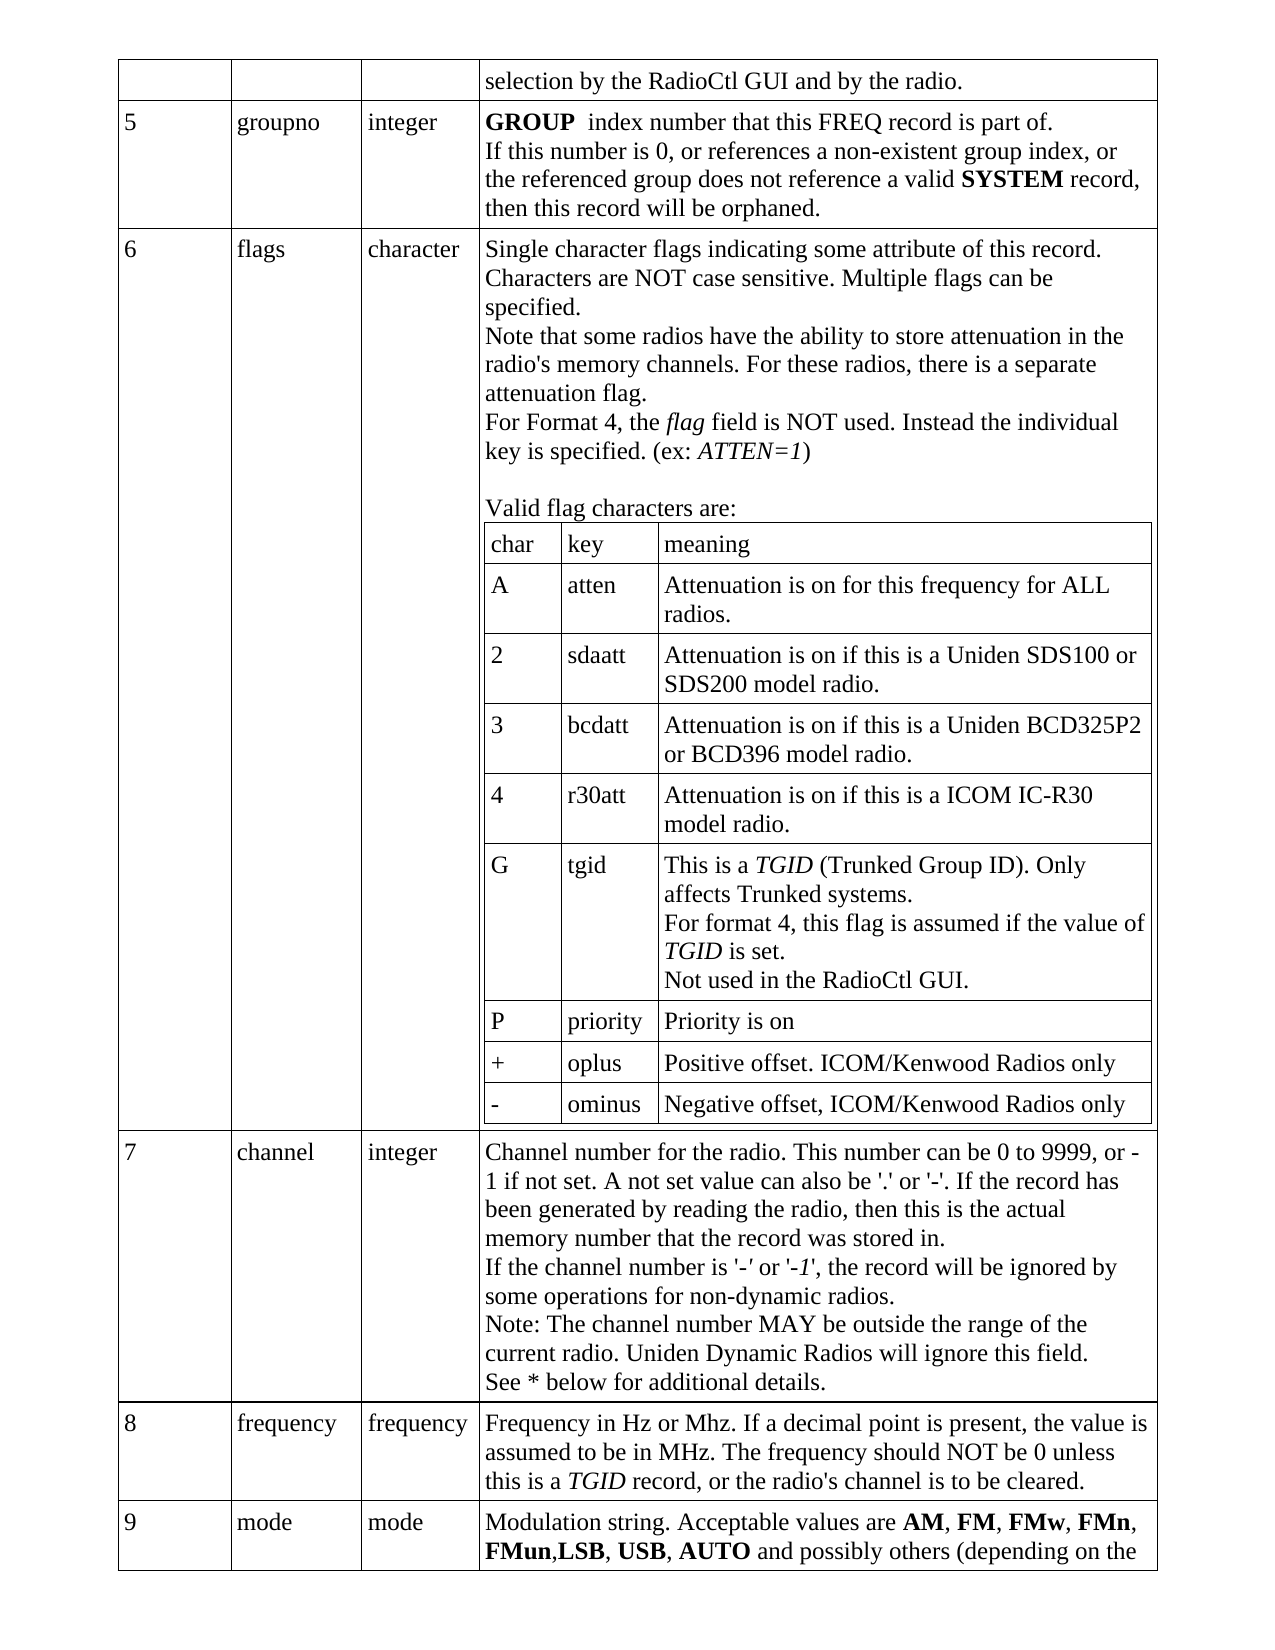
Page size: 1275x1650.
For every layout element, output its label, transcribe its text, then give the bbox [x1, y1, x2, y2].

table_cell 6 [119, 229, 231, 1130]
table_header char [485, 523, 561, 563]
table_cell selection by the RadioCtl GUI and by the radio. [480, 60, 1157, 100]
table_cell Attenuation is on if this is a ICOM IC-R30 model radio. [659, 774, 1151, 843]
table_cell 2 [485, 634, 561, 703]
table_cell r30att [562, 774, 658, 843]
table_cell Channel number for the radio. This number can be 0 to 9999, or -1 if not set. A not set value can also be '.' or '-'. If the record has been generated by reading the radio, then this is the actual memory number that the record was stored in. If the channel number is '-' or '-1', the record will be ignored by some operations for non-dynamic radios. Note: The channel number MAY be outside the range of the current radio. Uniden Dynamic Radios will ignore this field. See * below for additional details. [480, 1131, 1157, 1401]
table_cell tgid [562, 844, 658, 999]
table_cell Attenuation is on for this frequency for ALL radios. [659, 564, 1151, 633]
table_cell Attenuation is on if this is a Uniden SDS100 or SDS200 model radio. [659, 634, 1151, 703]
table_cell oplus [562, 1042, 658, 1082]
table_cell groupno [232, 101, 361, 228]
table_cell 5 [119, 101, 231, 228]
table_cell [119, 60, 231, 100]
table_cell flags [232, 229, 361, 1130]
table_cell 9 [119, 1501, 231, 1570]
table_cell integer [362, 1131, 479, 1401]
table_cell ominus [562, 1083, 658, 1123]
table_cell G [485, 844, 561, 999]
table_header key [562, 523, 658, 563]
table_cell Negative offset, ICOM/Kenwood Radios only [659, 1083, 1151, 1123]
table_cell character [362, 229, 479, 1130]
table_cell Positive offset. ICOM/Kenwood Radios only [659, 1042, 1151, 1082]
table_header meaning [659, 523, 1151, 563]
table_cell 3 [485, 704, 561, 773]
table_cell [362, 60, 479, 100]
table_cell Attenuation is on if this is a Uniden BCD325P2 or BCD396 model radio. [659, 704, 1151, 773]
table_cell [232, 60, 361, 100]
table_cell mode [362, 1501, 479, 1570]
table_cell integer [362, 101, 479, 228]
table_cell GROUP index number that this FREQ record is part of. If this number is 0, or references a non-existent group index, or the referenced group does not reference a valid SYSTEM record, then this record will be orphaned. [480, 101, 1157, 228]
table_cell Modulation string. Acceptable values are AM, FM, FMw, FMn, FMun,LSB, USB, AUTO and possibly others (depending on the [480, 1501, 1157, 1570]
table_cell mode [232, 1501, 361, 1570]
table_cell Single character flags indicating some attribute of this record. Characters are NOT case sensitive. Multiple flags can be specified. Note that some radios have the ability to store attenuation in the radio's memory channels. For these radios, there is a separate attenuation flag. For Format 4, the flag field is NOT used. Instead the individual key is specified. (ex: ATTEN=1) Valid flag characters are: [480, 229, 1157, 1130]
table_cell sdaatt [562, 634, 658, 703]
table_cell P [485, 1001, 561, 1041]
table_cell bcdatt [562, 704, 658, 773]
table_cell 4 [485, 774, 561, 843]
table_cell channel [232, 1131, 361, 1401]
table_cell This is a TGID (Trunked Group ID). Only affects Trunked systems. For format 4, this flag is assumed if the value of TGID is set. Not used in the RadioCtl GUI. [659, 844, 1151, 999]
table_cell A [485, 564, 561, 633]
table_cell + [485, 1042, 561, 1082]
table_cell atten [562, 564, 658, 633]
table_cell - [485, 1083, 561, 1123]
table_cell Frequency in Hz or Mhz. If a decimal point is present, the value is assumed to be in MHz. The frequency should NOT be 0 unless this is a TGID record, or the radio's channel is to be cleared. [480, 1403, 1157, 1500]
table_cell priority [562, 1001, 658, 1041]
table_cell 7 [119, 1131, 231, 1401]
table_cell frequency [362, 1403, 479, 1500]
table_cell 8 [119, 1403, 231, 1500]
table_cell Priority is on [659, 1001, 1151, 1041]
table_cell frequency [232, 1403, 361, 1500]
